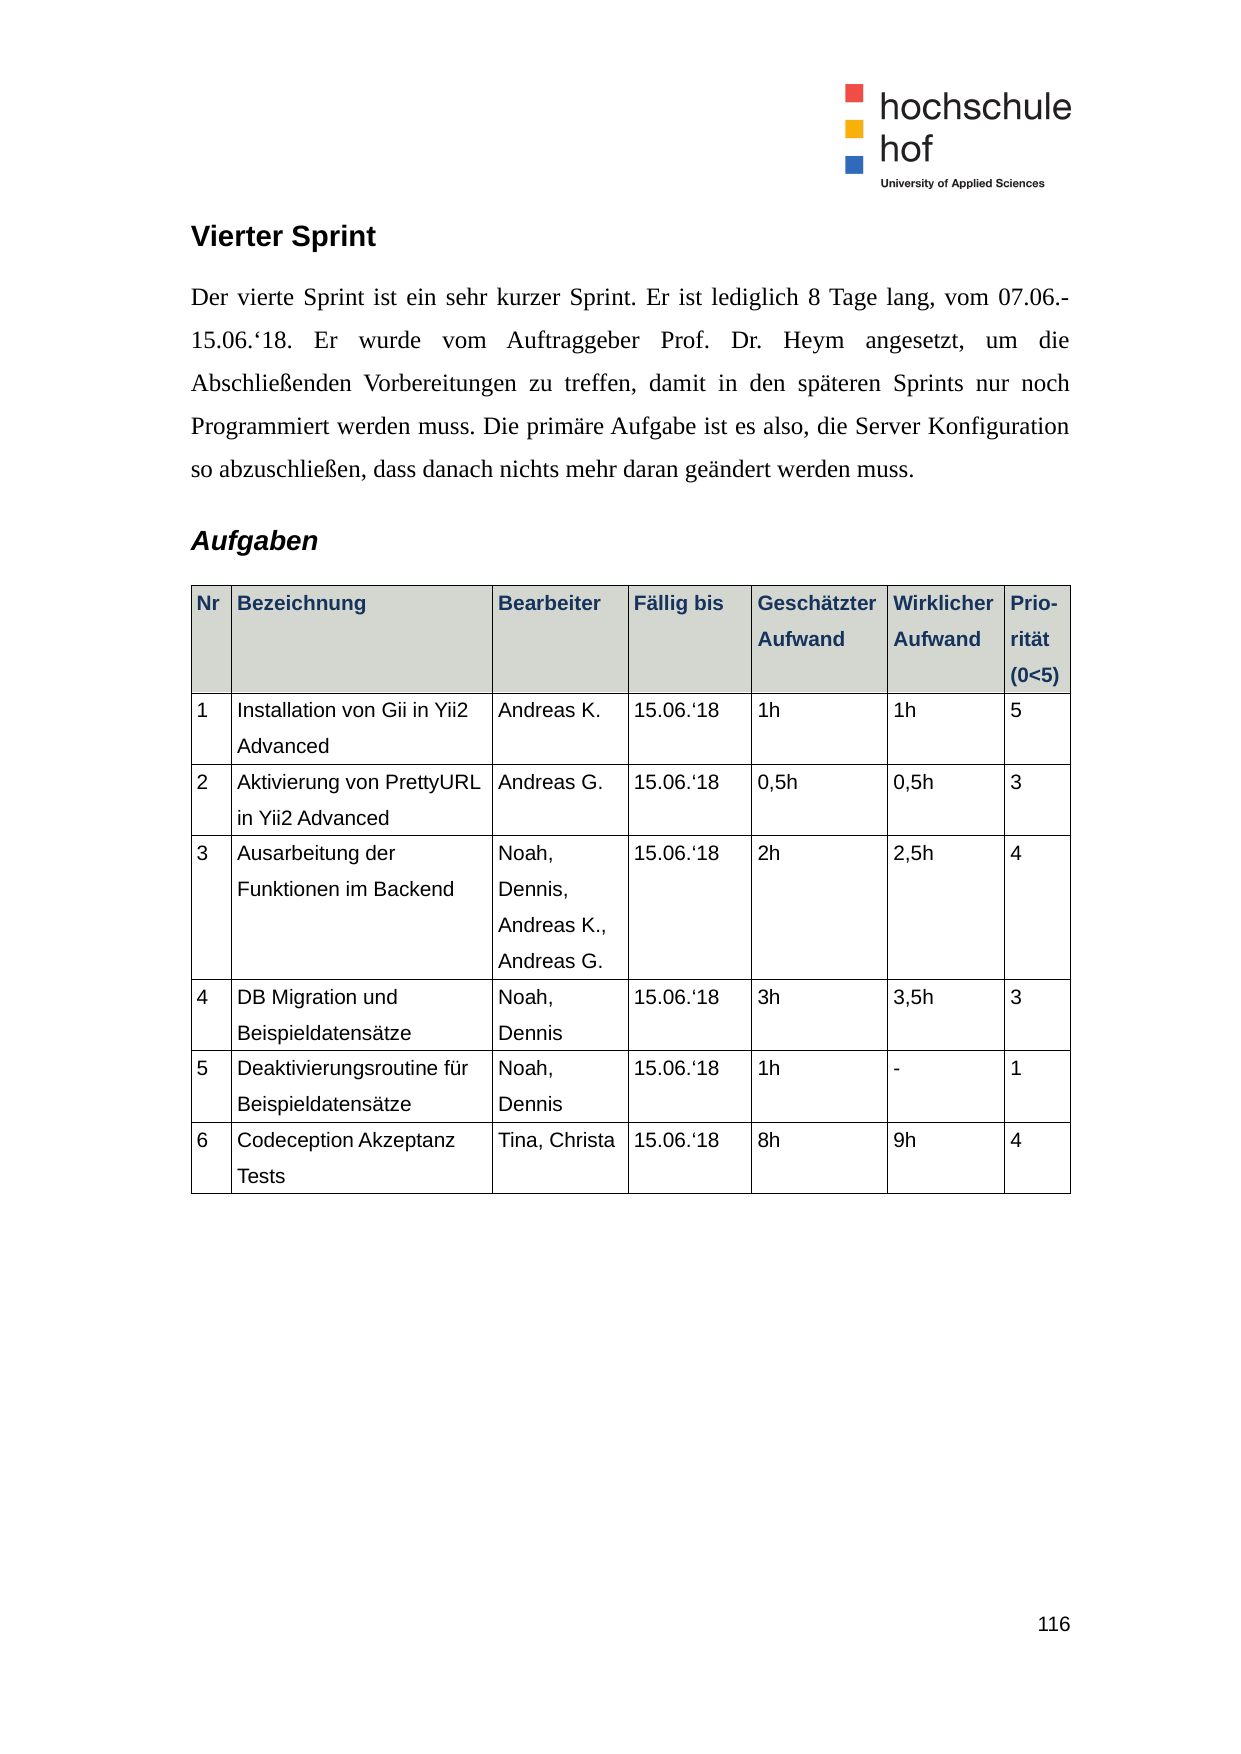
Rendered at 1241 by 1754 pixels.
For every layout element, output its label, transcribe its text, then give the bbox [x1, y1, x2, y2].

table_cell Deaktivierungsroutine für Beispieldatensätze [232, 1051, 492, 1122]
table_cell Noah, Dennis [493, 1051, 628, 1122]
table_cell 0,5h [888, 765, 1004, 835]
table_header Prio-rität (0<5) [1005, 586, 1070, 692]
table_cell Tina, Christa [493, 1123, 628, 1193]
table_cell 5 [192, 1051, 231, 1122]
table_cell 3 [192, 836, 231, 979]
table_cell 1h [888, 694, 1004, 764]
table_cell 6 [192, 1123, 231, 1193]
table_cell 3,5h [888, 980, 1004, 1050]
text Der vierte Sprint ist ein sehr kurzer Sprint. Er ist lediglich 8 Tage lang, vom 07.06.-15.06.‘18. Er wurde vom Auftraggeber Prof. Dr. Heym angesetzt, um die Abschließenden Vorbereitungen zu treffen, damit in den späteren Sprints nur noch Programmiert werden muss. Die primäre Aufgabe ist es also, die Server Konfiguration so abzuschließen, dass danach nichts mehr daran geändert werden muss. [191, 282, 1070, 483]
table_header Nr [192, 586, 231, 692]
table_cell 3 [1005, 765, 1070, 835]
table_cell Noah, Dennis [493, 980, 628, 1050]
table_cell 15.06.‘18 [629, 765, 751, 835]
table_cell 2,5h [888, 836, 1004, 979]
table_cell 4 [192, 980, 231, 1050]
table_cell 4 [1005, 1123, 1070, 1193]
table_cell Noah, Dennis, Andreas K., Andreas G. [493, 836, 628, 979]
subtitle Vierter Sprint [191, 219, 1070, 253]
table_cell 15.06.‘18 [629, 1051, 751, 1122]
table_cell 2 [192, 765, 231, 835]
table_cell 1 [192, 694, 231, 764]
table_cell 15.06.‘18 [629, 694, 751, 764]
table_cell 5 [1005, 694, 1070, 764]
table_cell DB Migration und Beispieldatensätze [232, 980, 492, 1050]
table_cell 4 [1005, 836, 1070, 979]
table_cell - [888, 1051, 1004, 1122]
table_cell 0,5h [752, 765, 887, 835]
table_cell 15.06.‘18 [629, 836, 751, 979]
table_cell Ausarbeitung der Funktionen im Backend [232, 836, 492, 979]
table_cell 15.06.‘18 [629, 1123, 751, 1193]
table_cell Andreas G. [493, 765, 628, 835]
table_cell 1 [1005, 1051, 1070, 1122]
table_cell 3 [1005, 980, 1070, 1050]
table_header Wirklicher Aufwand [888, 586, 1004, 692]
table_cell 3h [752, 980, 887, 1050]
table_cell 1h [752, 694, 887, 764]
table_cell 8h [752, 1123, 887, 1193]
table_header Bezeichnung [232, 586, 492, 692]
table_header Geschätzter Aufwand [752, 586, 887, 692]
picture [845, 84, 1071, 189]
table_cell 9h [888, 1123, 1004, 1193]
table_cell 1h [752, 1051, 887, 1122]
table_cell Installation von Gii in Yii2 Advanced [232, 694, 492, 764]
table_header Fällig bis [629, 586, 751, 692]
table_cell Andreas K. [493, 694, 628, 764]
table_cell 2h [752, 836, 887, 979]
subtitle Aufgaben [191, 525, 1070, 557]
table_cell Codeception Akzeptanz Tests [232, 1123, 492, 1193]
table_cell Aktivierung von PrettyURL in Yii2 Advanced [232, 765, 492, 835]
table_cell 15.06.‘18 [629, 980, 751, 1050]
table_header Bearbeiter [493, 586, 628, 692]
